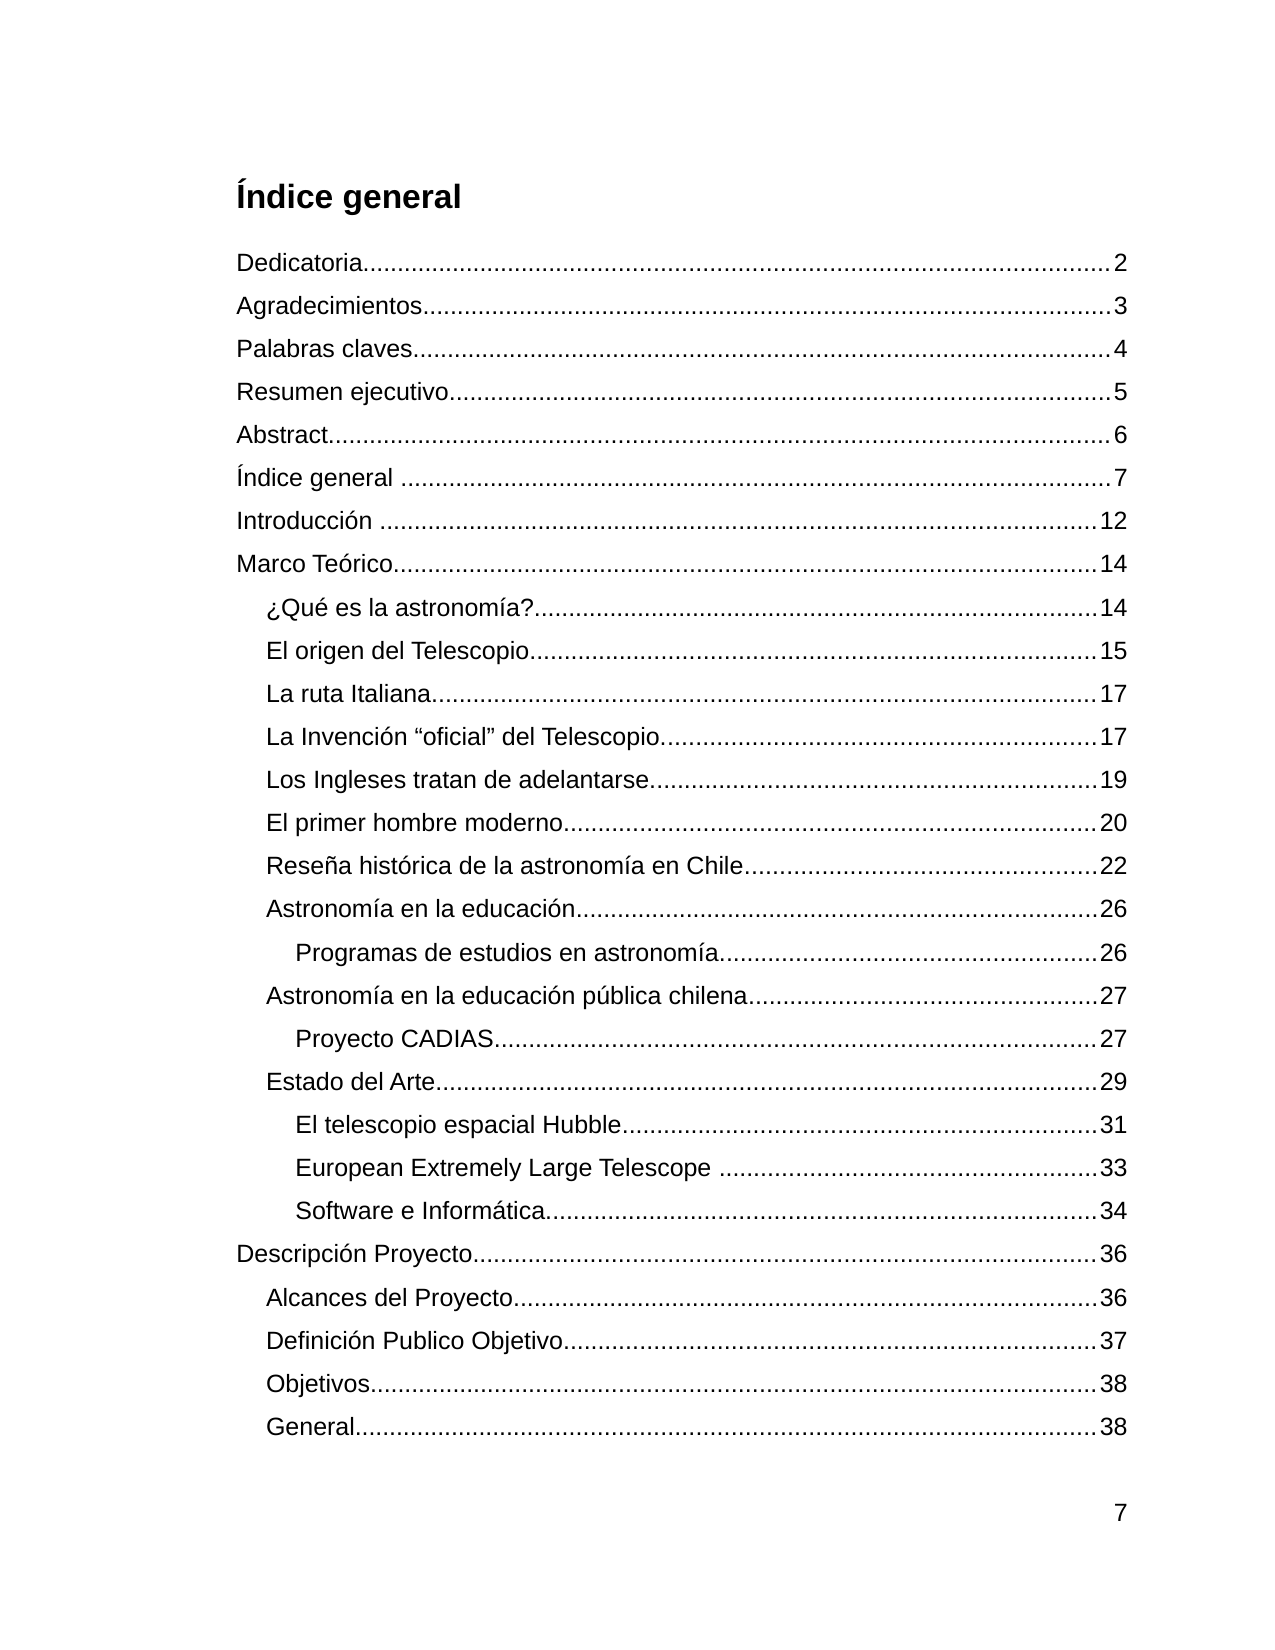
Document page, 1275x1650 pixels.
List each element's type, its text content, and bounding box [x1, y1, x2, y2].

text La Invención “oficial” del Telescopio. 17 [266, 722, 1127, 751]
text Índice general 7 [236, 463, 1127, 492]
text Alcances del Proyecto 36 [266, 1283, 1127, 1311]
text Palabras claves 4 [236, 334, 1127, 363]
text Reseña histórica de la astronomía en Chile 22 [266, 851, 1127, 880]
text Definición Publico Objetivo 37 [266, 1326, 1127, 1354]
text El origen del Telescopio 15 [266, 636, 1127, 664]
text Resumen ejecutivo 5 [236, 377, 1127, 406]
text El primer hombre moderno 20 [266, 808, 1127, 837]
text La ruta Italiana. 17 [266, 679, 1127, 708]
text Programas de estudios en astronomía. 26 [295, 938, 1127, 966]
text Astronomía en la educación 26 [266, 894, 1127, 923]
text European Extremely Large Telescope 33 [295, 1153, 1127, 1182]
text Agradecimientos 3 [236, 291, 1127, 319]
text Abstract 6 [236, 420, 1127, 449]
text General 38 [266, 1412, 1127, 1441]
text El telescopio espacial Hubble 31 [295, 1110, 1127, 1139]
text Los Ingleses tratan de adelantarse. 19 [266, 765, 1127, 794]
text ¿Qué es la astronomía? 14 [266, 593, 1127, 621]
subtitle Índice general [236, 177, 1127, 216]
text Estado del Arte 29 [266, 1067, 1127, 1096]
text Proyecto CADIAS. 27 [295, 1024, 1127, 1053]
text Software e Informática. 34 [295, 1196, 1127, 1225]
text Objetivos 38 [266, 1369, 1127, 1398]
text Descripción Proyecto 36 [236, 1239, 1127, 1268]
text Introducción 12 [236, 506, 1127, 535]
text Astronomía en la educación pública chilena 27 [266, 981, 1127, 1009]
text Marco Teórico 14 [236, 549, 1127, 578]
text Dedicatoria 2 [236, 248, 1127, 276]
